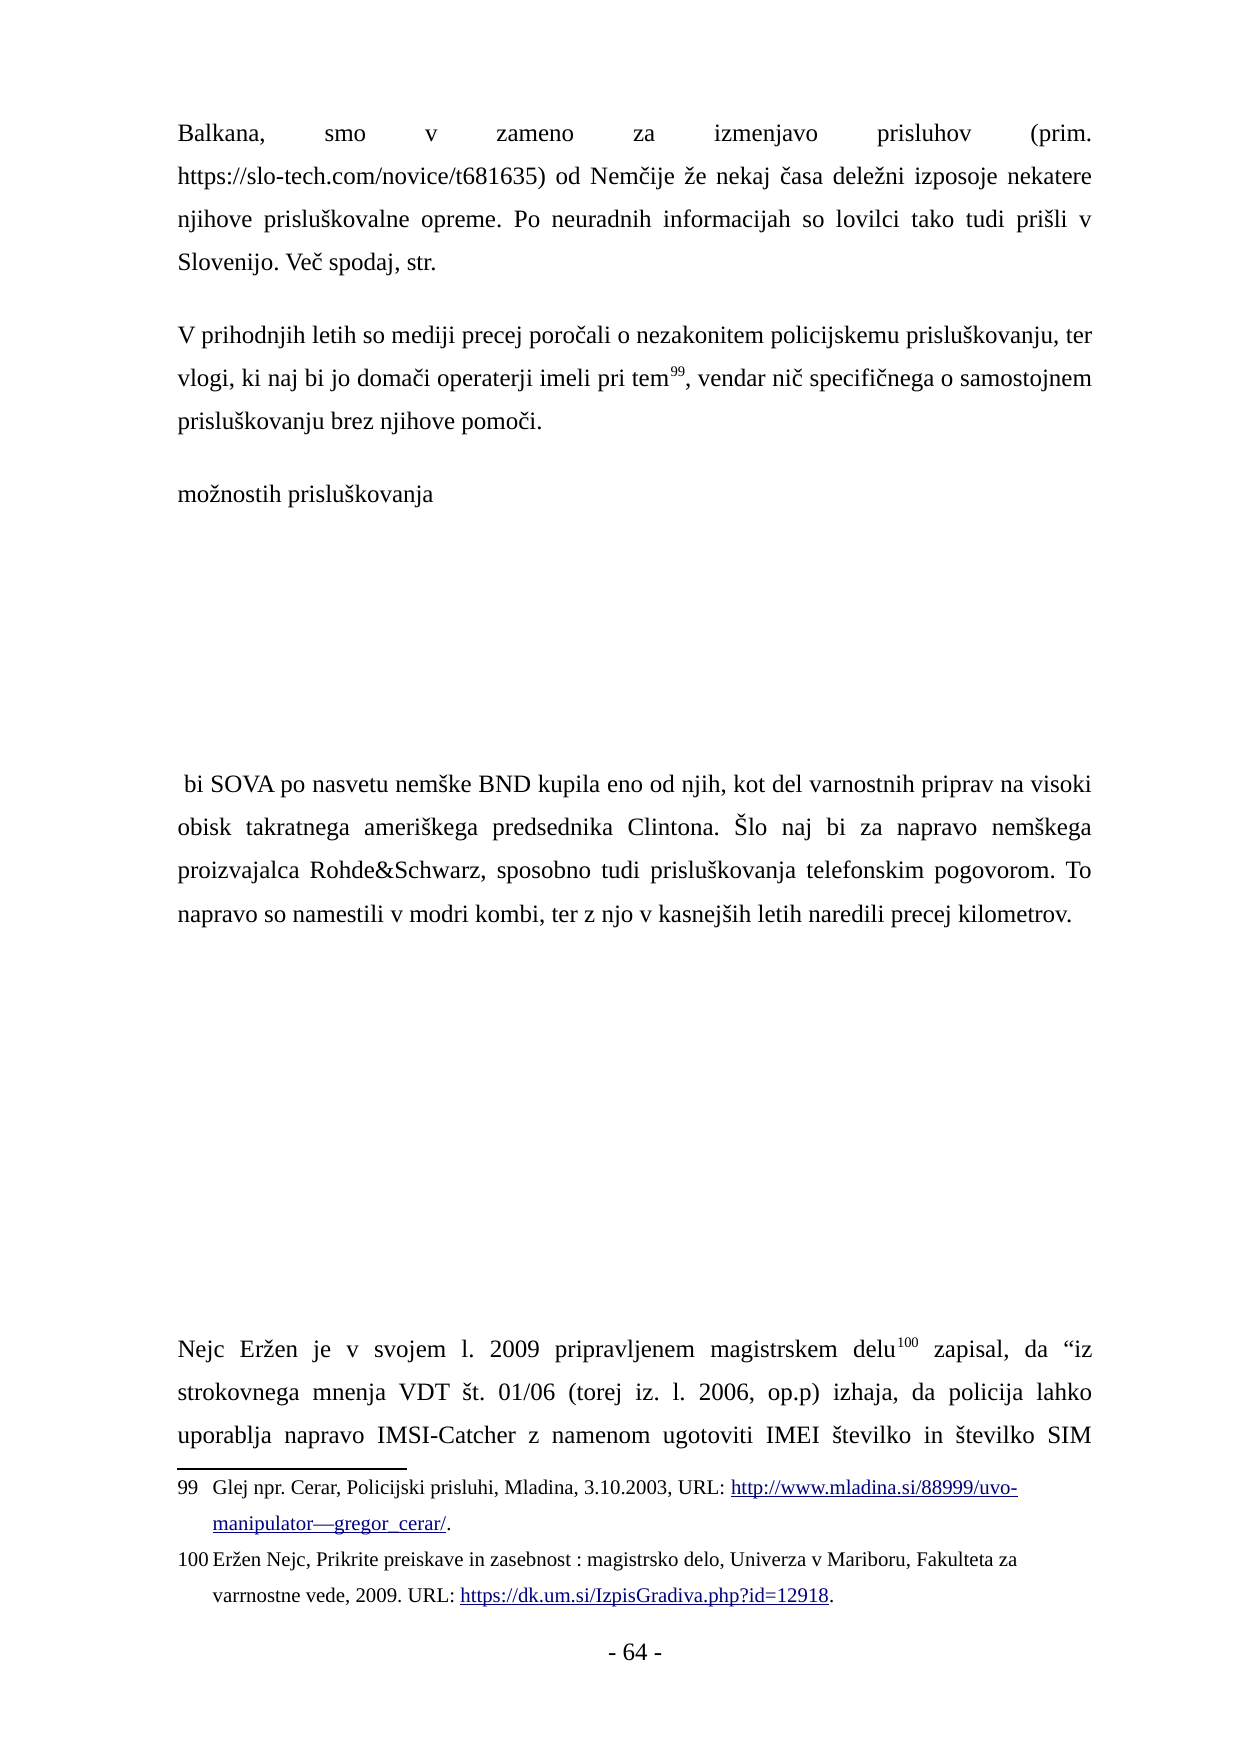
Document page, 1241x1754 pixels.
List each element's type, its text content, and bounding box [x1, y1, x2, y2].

text Nejc Eržen je v svojem l. 2009 pripravljenem magistrskem delu zapisal, da “iz strokovnega mnenja VDT št. 01/06 (torej iz. l. 2006, op.p) izhaja, da policija lahko uporablja napravo IMSI-Catcher z namenom ugotoviti IMEI številko in številko SIM [177, 1334, 1093, 1449]
text možnostih prisluškovanja [177, 479, 1093, 508]
text Balkana, smo v zameno za izmenjavo prisluhov (prim. https://slo-tech.com/novice/t681635) od Nemčije že nekaj časa deležni izposoje nekatere njihove prisluškovalne opreme. Po neuradnih informacijah so lovilci tako tudi prišli v Slovenijo. Več spodaj, str. [177, 118, 1093, 276]
text bi SOVA po nasvetu nemške BND kupila eno od njih, kot del varnostnih priprav na visoki obisk takratnega ameriškega predsednika Clintona. Šlo naj bi za napravo nemškega proizvajalca Rohde&Schwarz, sposobno tudi prisluškovanja telefonskim pogovorom. To napravo so namestili v modri kombi, ter z njo v kasnejših letih naredili precej kilometrov. [177, 769, 1093, 927]
text Glej npr. Cerar, Policijski prisluhi, Mladina, 3.10.2003, URL: http://www.mladina.si/88999/uvo-manipulator—gregor_cerar/. [177, 1475, 1093, 1535]
text V prihodnjih letih so mediji precej poročali o nezakonitem policijskemu prisluškovanju, ter vlogi, ki naj bi jo domači operaterji imeli pri tem, vendar nič specifičnega o samostojnem prisluškovanju brez njihove pomoči. [177, 320, 1093, 435]
text Eržen Nejc, Prikrite preiskave in zasebnost : magistrsko delo, Univerza v Mariboru, Fakulteta za varrnostne vede, 2009. URL: https://dk.um.si/IzpisGradiva.php?id=12918. [177, 1547, 1093, 1607]
